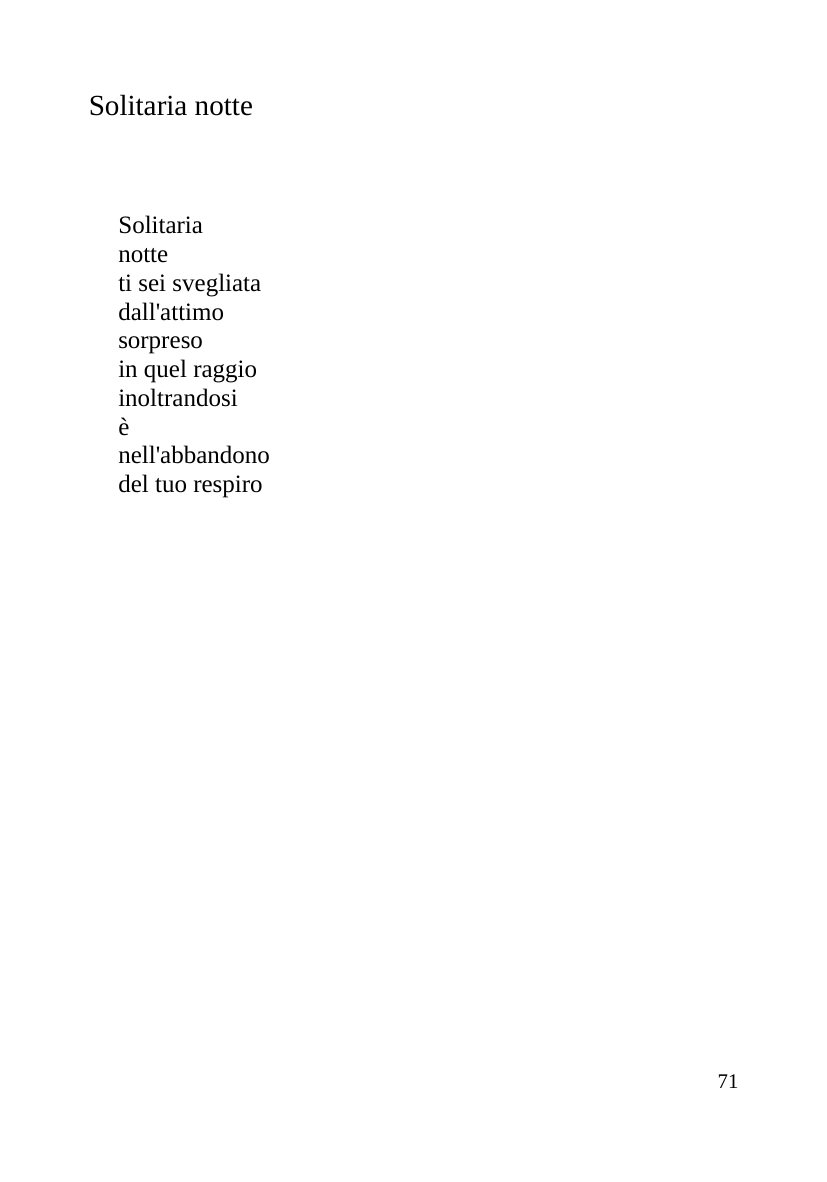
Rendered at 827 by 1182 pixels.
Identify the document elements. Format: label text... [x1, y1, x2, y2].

text Solitaria notte [88, 88, 738, 122]
text nell'abbandono [88, 441, 738, 469]
text in quel raggio [88, 354, 738, 383]
text sorpreso [88, 326, 738, 354]
text dall'attimo [88, 297, 738, 326]
text del tuo respiro [88, 469, 738, 498]
text notte [88, 239, 738, 268]
text Solitaria [88, 211, 738, 239]
text è [88, 412, 738, 441]
text inoltrandosi [88, 383, 738, 412]
text ti sei svegliata [88, 268, 738, 297]
